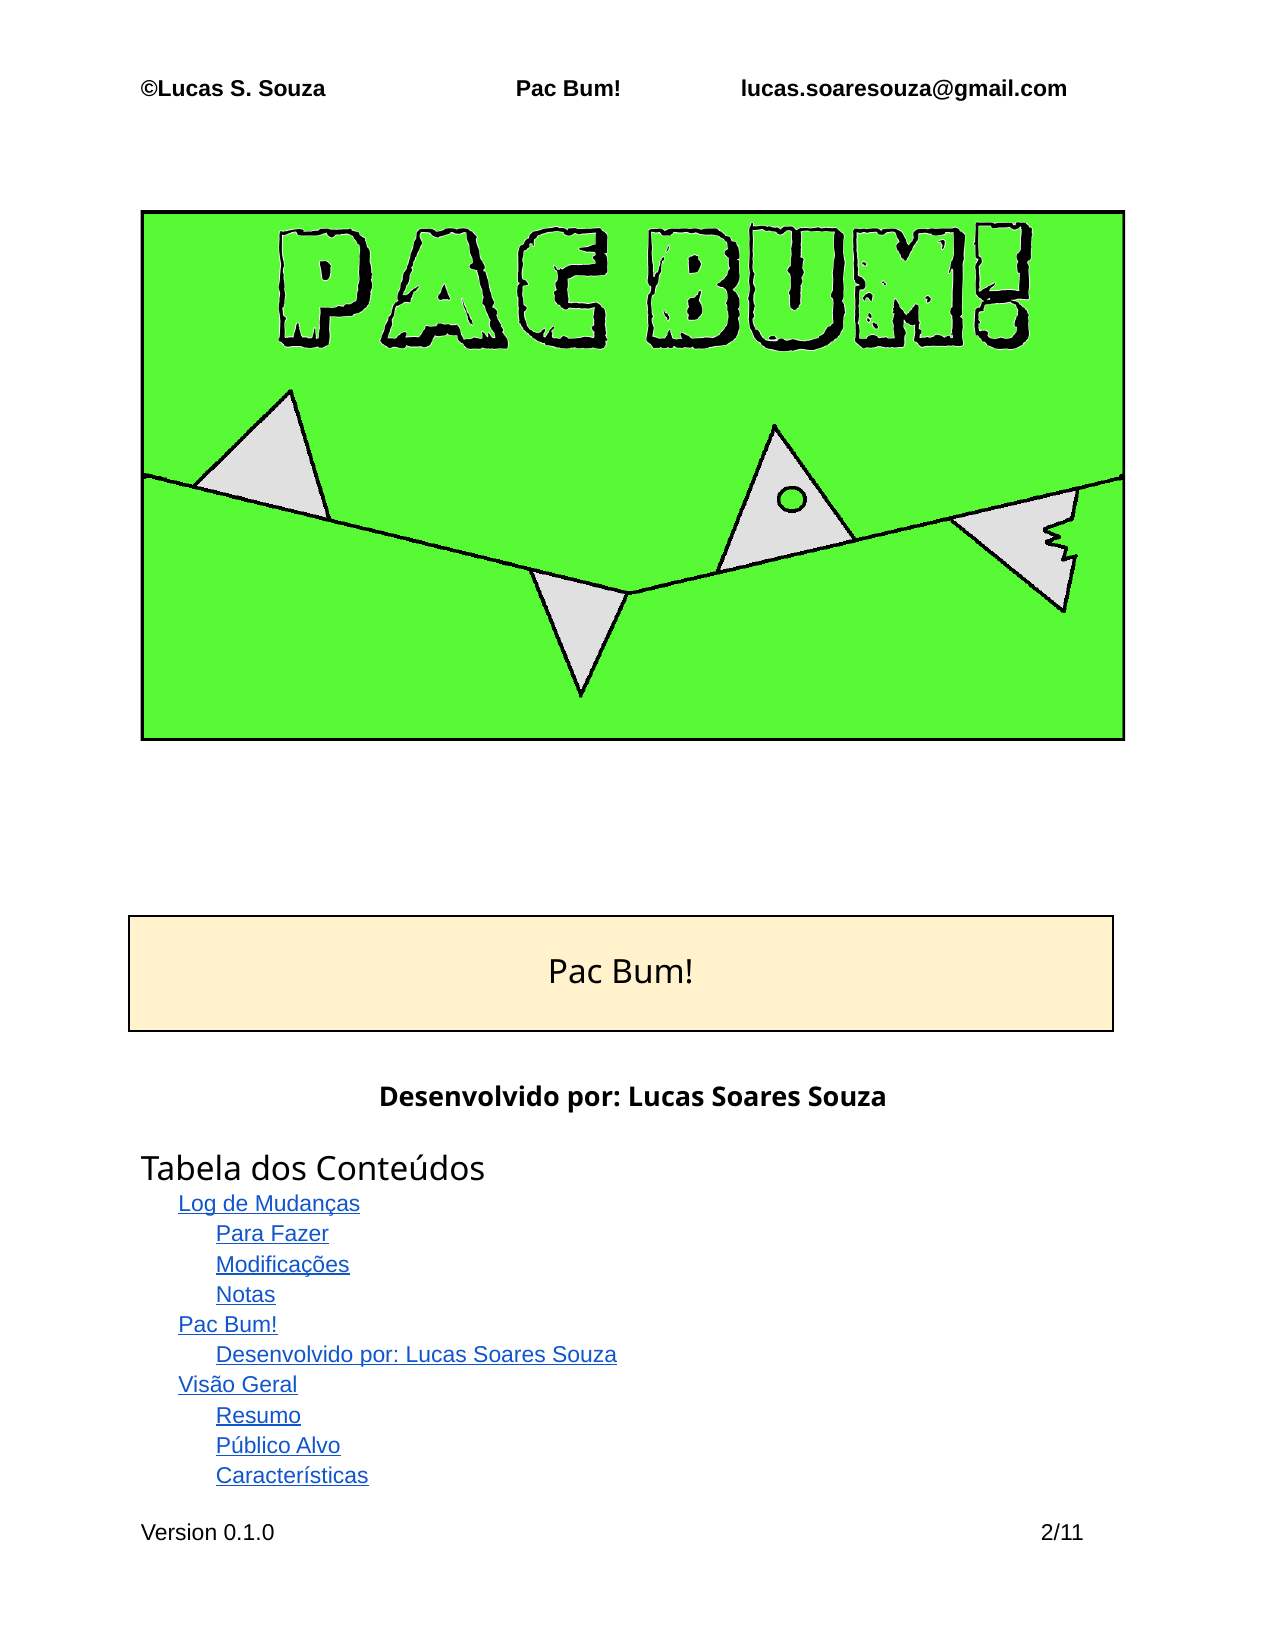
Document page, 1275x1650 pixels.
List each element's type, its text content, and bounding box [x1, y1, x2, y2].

text Modificações [216, 1251, 1125, 1277]
table_header Pac Bum! [130, 917, 1112, 1030]
subtitle Desenvolvido por: Lucas Soares Souza [141, 1078, 1125, 1114]
text Visão Geral [178, 1371, 1125, 1398]
subtitle Tabela dos Conteúdos [141, 1145, 1125, 1190]
text Para Fazer [216, 1220, 1125, 1247]
text Pac Bum! [178, 1311, 1125, 1337]
text Desenvolvido por: Lucas Soares Souza [216, 1341, 1125, 1367]
picture [140, 210, 1125, 741]
text Notas [216, 1281, 1125, 1307]
text Log de Mudanças [178, 1190, 1125, 1216]
text Resumo [216, 1402, 1125, 1428]
text Público Alvo [216, 1432, 1125, 1458]
text Características [216, 1462, 1125, 1488]
